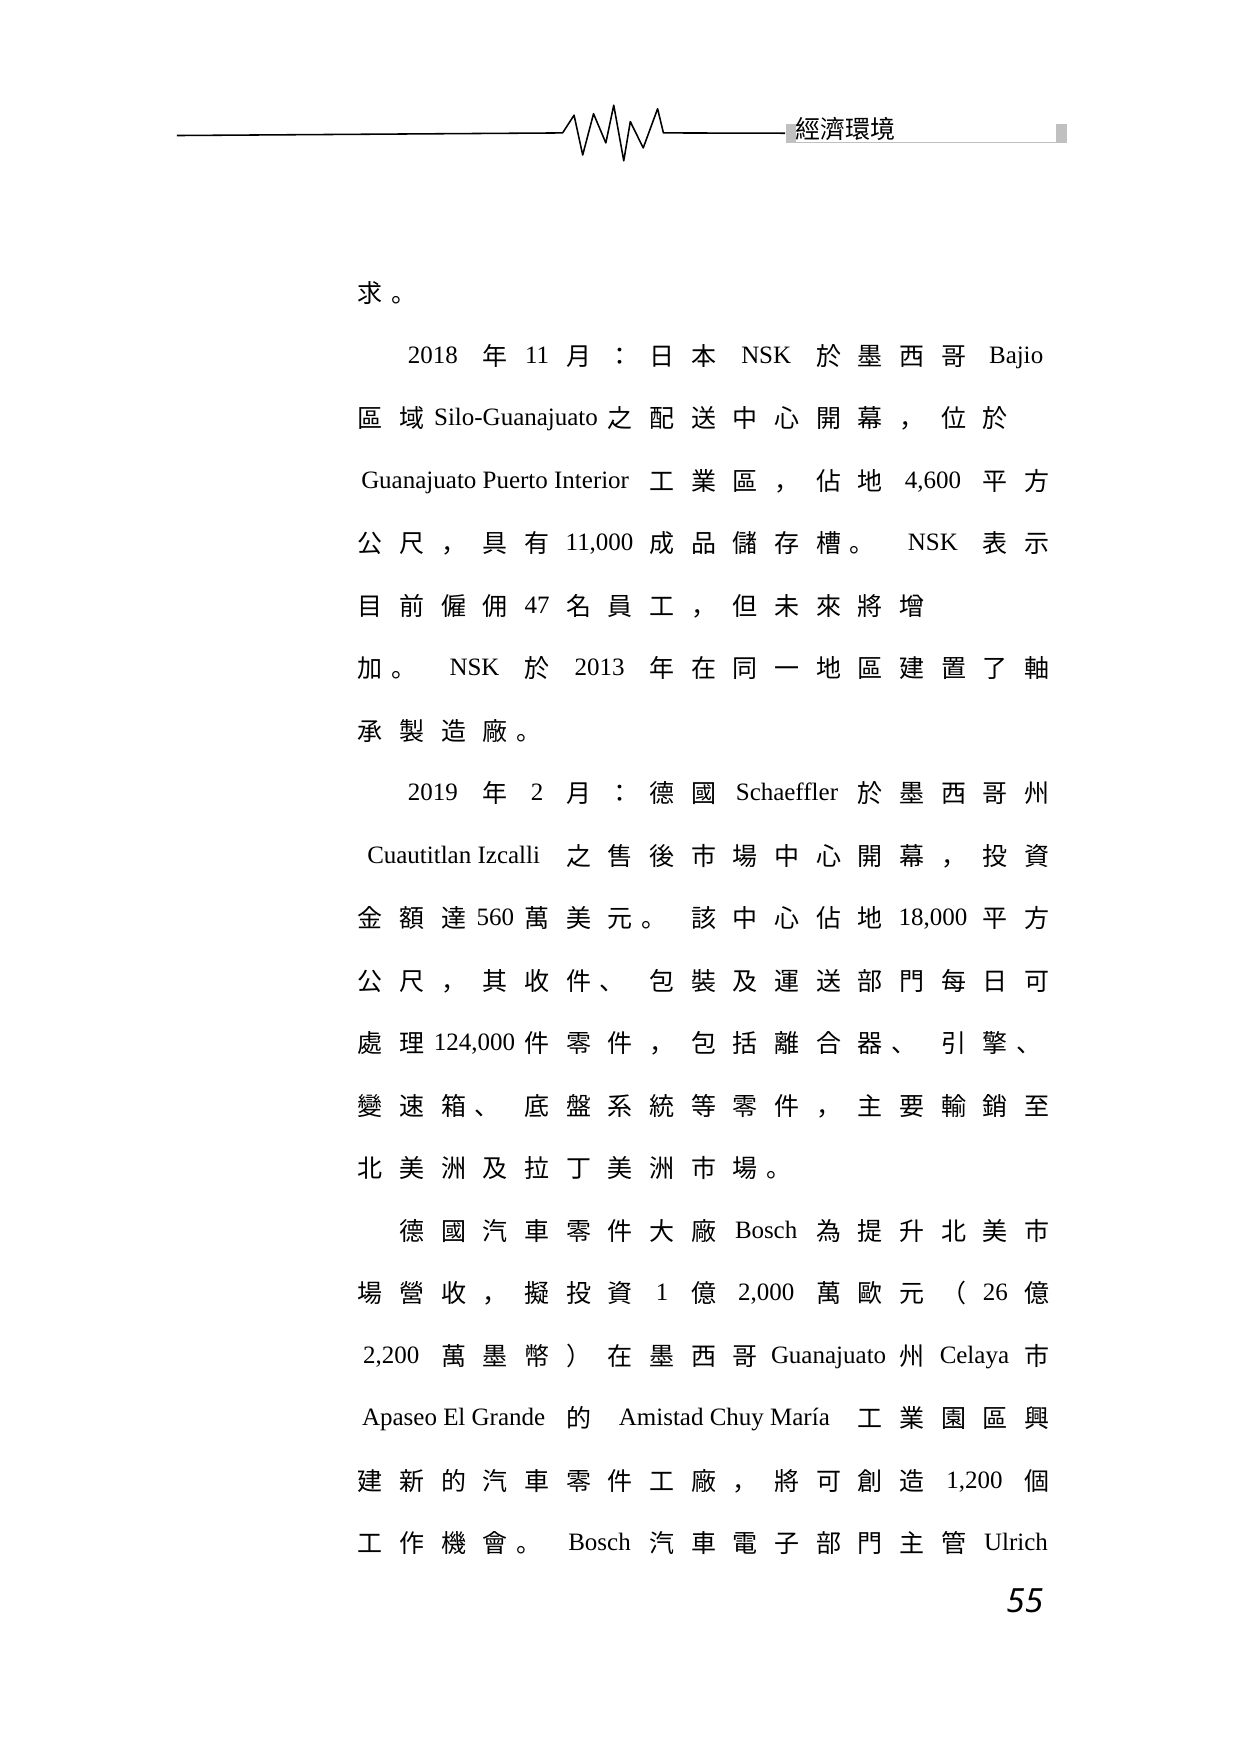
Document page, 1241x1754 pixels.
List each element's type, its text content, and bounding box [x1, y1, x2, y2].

text 2019年2月：德國Schaeffler於墨西哥州Cuautitlan Izcalli之售後市場中心開幕，投資金額達560萬美元。該中心佔地18,000平方公尺，其收件、包裝及運送部門每日可處理124,000件零件，包括離合器、引擎、變速箱、底盤系統等零件，主要輸銷至北美洲及拉丁美洲市場。 [330, 750, 1058, 1188]
text 德國汽車零件大廠Bosch為提升北美市場營收，擬投資1億2,000萬歐元（26億2,200萬墨幣）在墨西哥Guanajuato州Celaya市Apaseo El Grande的Amistad Chuy María工業園區興建新的汽車零件工廠，將可創造1,200個工作機會。Bosch汽車電子部門主管Ulrich [330, 1188, 1058, 1563]
text 2018年11月：日本NSK於墨西哥Bajio區域Silo-Guanajuato之配送中心開幕，位於Guanajuato Puerto Interior工業區，佔地4,600平方公尺，具有11,000成品儲存槽。NSK表示目前僱佣47名員工，但未來將增加。NSK於2013年在同一地區建置了軸承製造廠。 [330, 313, 1058, 750]
text 求。 [330, 250, 1058, 313]
